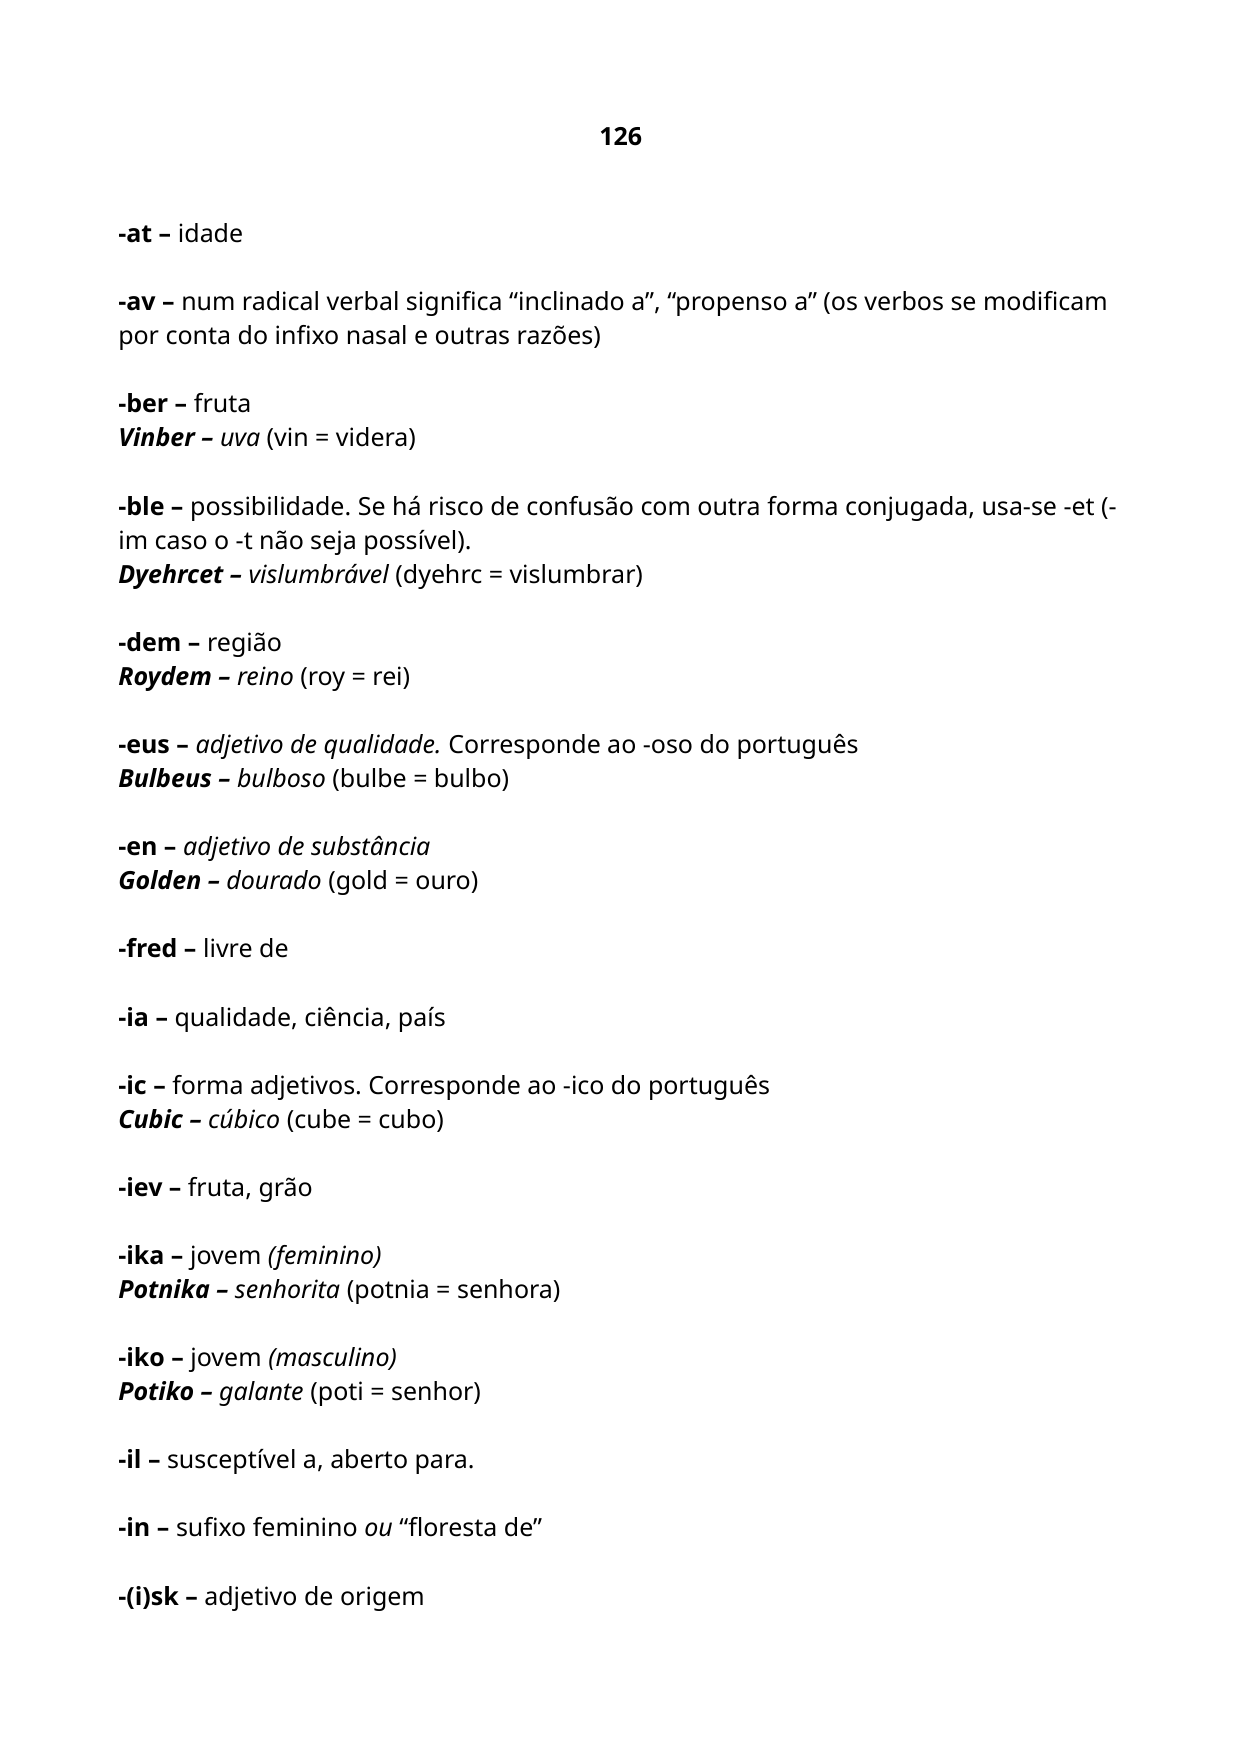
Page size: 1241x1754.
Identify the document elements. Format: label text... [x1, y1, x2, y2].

text -in – sufixo feminino ou “floresta de” [118, 1510, 1123, 1544]
text Bulbeus – bulboso (bulbe = bulbo) [118, 761, 1123, 795]
text -ble – possibilidade. Se há risco de confusão com outra forma conjugada, usa-se -et (-im caso o -t não seja possível). [118, 488, 1123, 556]
text -ika – jovem (feminino) [118, 1238, 1123, 1272]
text Roydem – reino (roy = rei) [118, 658, 1123, 693]
text -dem – região [118, 624, 1123, 658]
text Dyehrcet – vislumbrável (dyehrc = vislumbrar) [118, 556, 1123, 590]
text Vinber – uva (vin = videra) [118, 420, 1123, 454]
text -iko – jovem (masculino) [118, 1340, 1123, 1374]
text -ia – qualidade, ciência, país [118, 999, 1123, 1033]
text -fred – livre de [118, 931, 1123, 965]
text Potnika – senhorita (potnia = senhora) [118, 1272, 1123, 1306]
text Potiko – galante (poti = senhor) [118, 1374, 1123, 1408]
text -(i)sk – adjetivo de origem [118, 1578, 1123, 1612]
text -iev – fruta, grão [118, 1169, 1123, 1203]
text -ic – forma adjetivos. Corresponde ao -ico do português [118, 1067, 1123, 1101]
text -en – adjetivo de substância [118, 829, 1123, 863]
text -ber – fruta [118, 386, 1123, 420]
text -av – num radical verbal significa “inclinado a”, “propenso a” (os verbos se modificam por conta do infixo nasal e outras razões) [118, 284, 1123, 352]
text -eus – adjetivo de qualidade. Corresponde ao -oso do português [118, 727, 1123, 761]
text -at – idade [118, 216, 1123, 250]
text Cubic – cúbico (cube = cubo) [118, 1101, 1123, 1135]
text -il – susceptível a, aberto para. [118, 1442, 1123, 1476]
text Golden – dourado (gold = ouro) [118, 863, 1123, 897]
